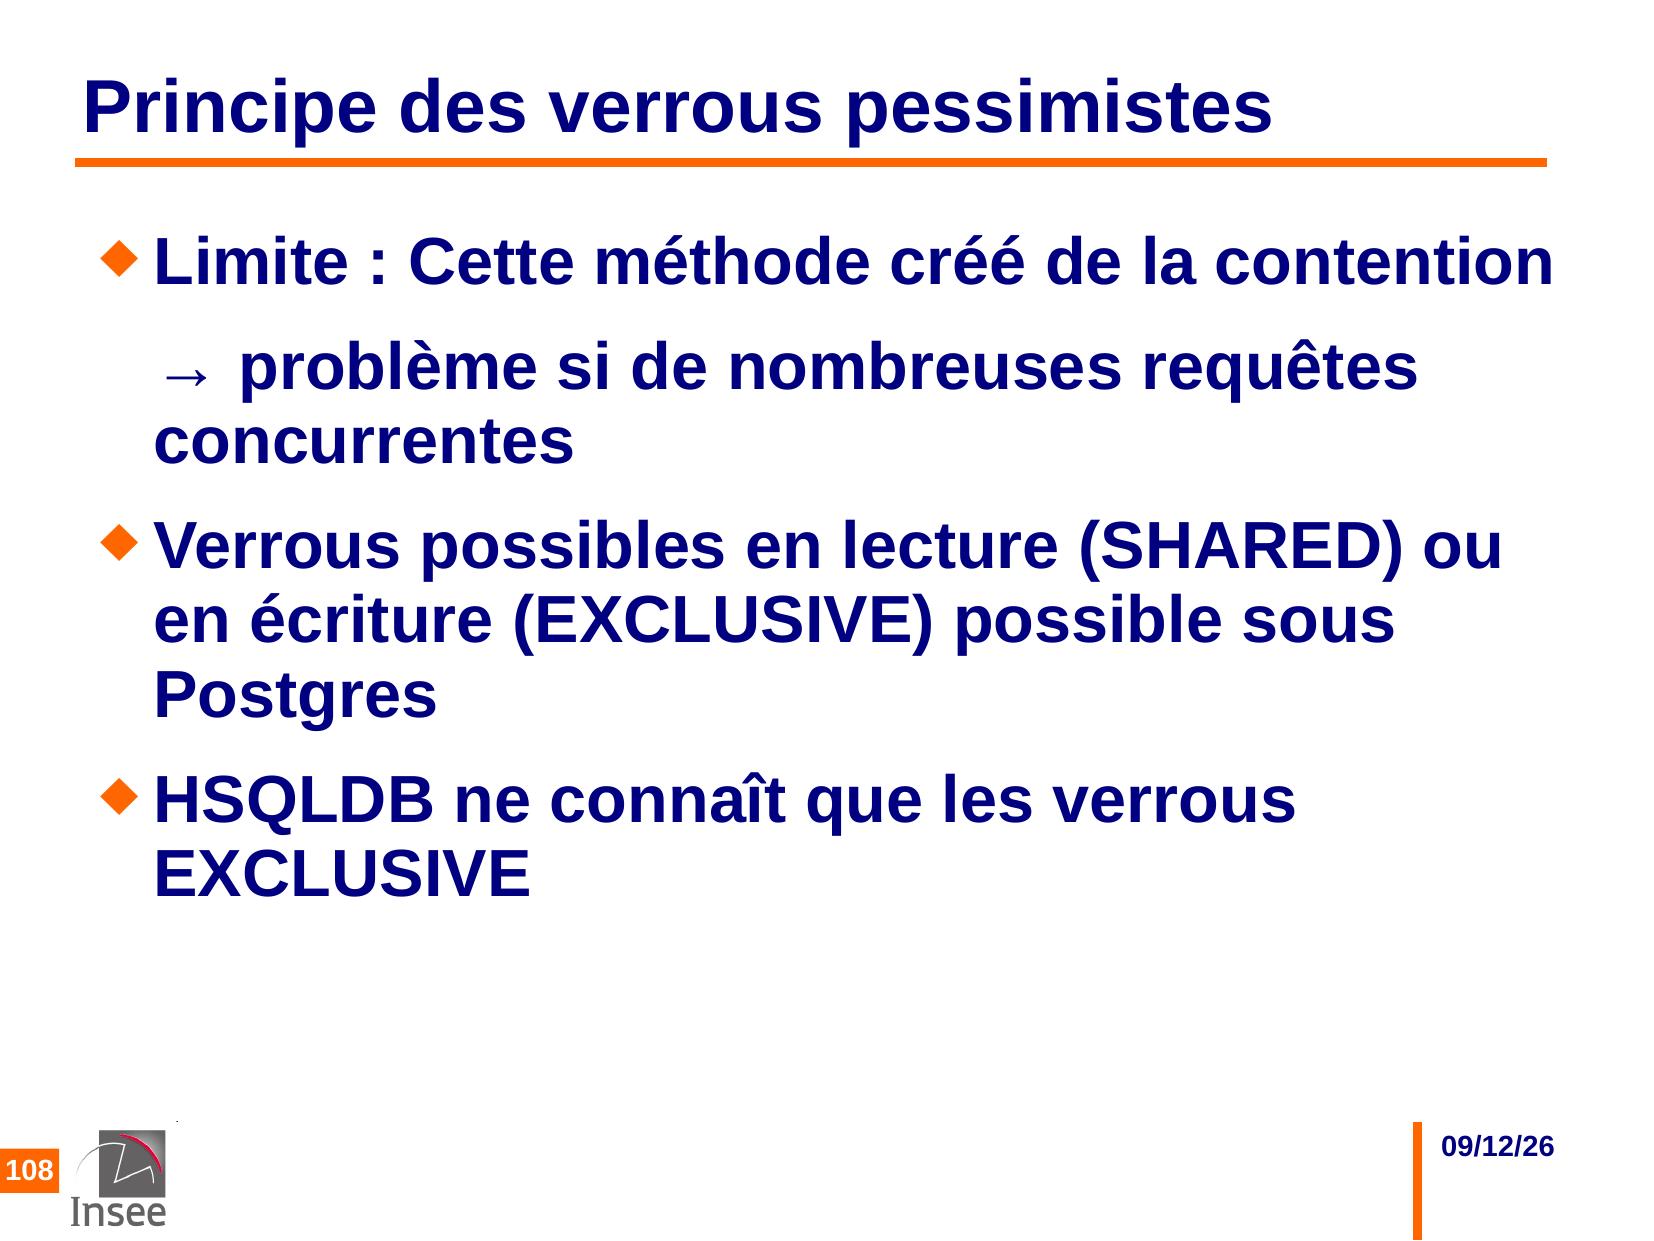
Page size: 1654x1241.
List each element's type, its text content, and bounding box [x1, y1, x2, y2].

title Principe des verrous pessimistes [82, 49, 1619, 163]
list Limite : Cette méthode créé de la contention → problème si de nombreuses requêtes concurrentes Verrous possibles en lecture (SHARED) ou en écriture (EXCLUSIVE) possible sous Postgres HSQLDB ne connaît que les verrous EXCLUSIVE [82, 224, 1571, 1063]
picture [62, 1121, 178, 1241]
